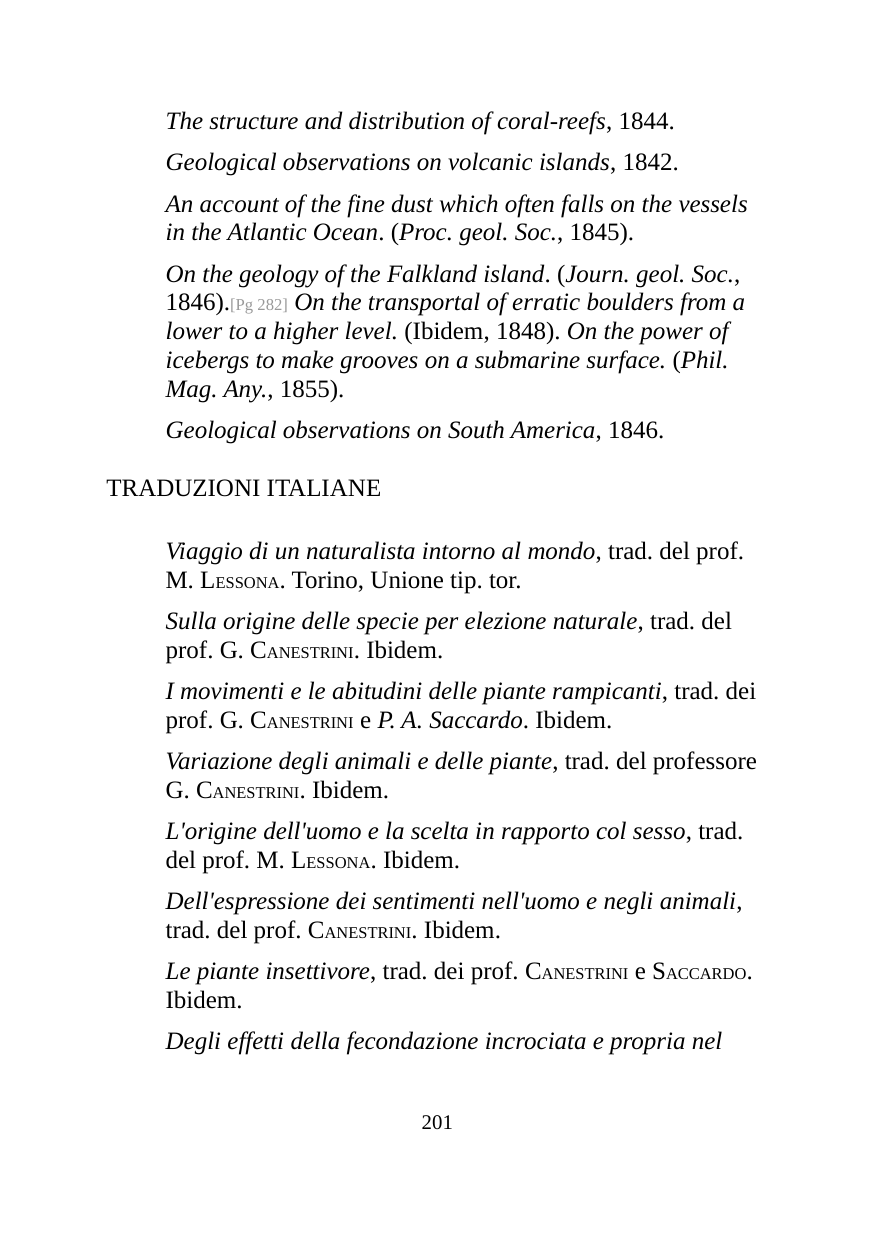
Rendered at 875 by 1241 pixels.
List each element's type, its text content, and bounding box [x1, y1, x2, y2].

text Degli effetti della fecondazione incrociata e propria nel [165, 1026, 768, 1055]
text Viaggio di un naturalista intorno al mondo, trad. del prof. M. Lessona. Torino, Unione tip. tor. [165, 536, 768, 594]
text I movimenti e le abitudini delle piante rampicanti, trad. dei prof. G. Canestrini e P. A. Saccardo. Ibidem. [165, 676, 768, 734]
text Le piante insettivore, trad. dei prof. Canestrini e Saccardo. Ibidem. [165, 956, 768, 1014]
text Sulla origine delle specie per elezione naturale, trad. del prof. G. Canestrini. Ibidem. [165, 606, 768, 664]
text Dell'espressione dei sentimenti nell'uomo e negli animali, trad. del prof. Canestrini. Ibidem. [165, 886, 768, 944]
text Variazione degli animali e delle piante, trad. del professore G. Canestrini. Ibidem. [165, 746, 768, 804]
text An account of the fine dust which often falls on the vessels in the Atlantic Ocean. (Proc. geol. Soc., 1845). [165, 189, 768, 246]
text The structure and distribution of coral-reefs, 1844. [165, 106, 768, 135]
text L'origine dell'uomo e la scelta in rapporto col sesso, trad. del prof. M. Lessona. Ibidem. [165, 816, 768, 874]
text Geological observations on South America, 1846. [165, 415, 768, 444]
text On the geology of the Falkland island. (Journ. geol. Soc., 1846).[Pg 282] On the transportal of erratic boulders from a lower to a higher level. (Ibidem, 1848). On the power of icebergs to make grooves on a submarine surface. (Phil. Mag. Any., 1855). [165, 259, 768, 402]
text Geological observations on volcanic islands, 1842. [165, 147, 768, 176]
text TRADUZIONI ITALIANE [106, 473, 768, 502]
